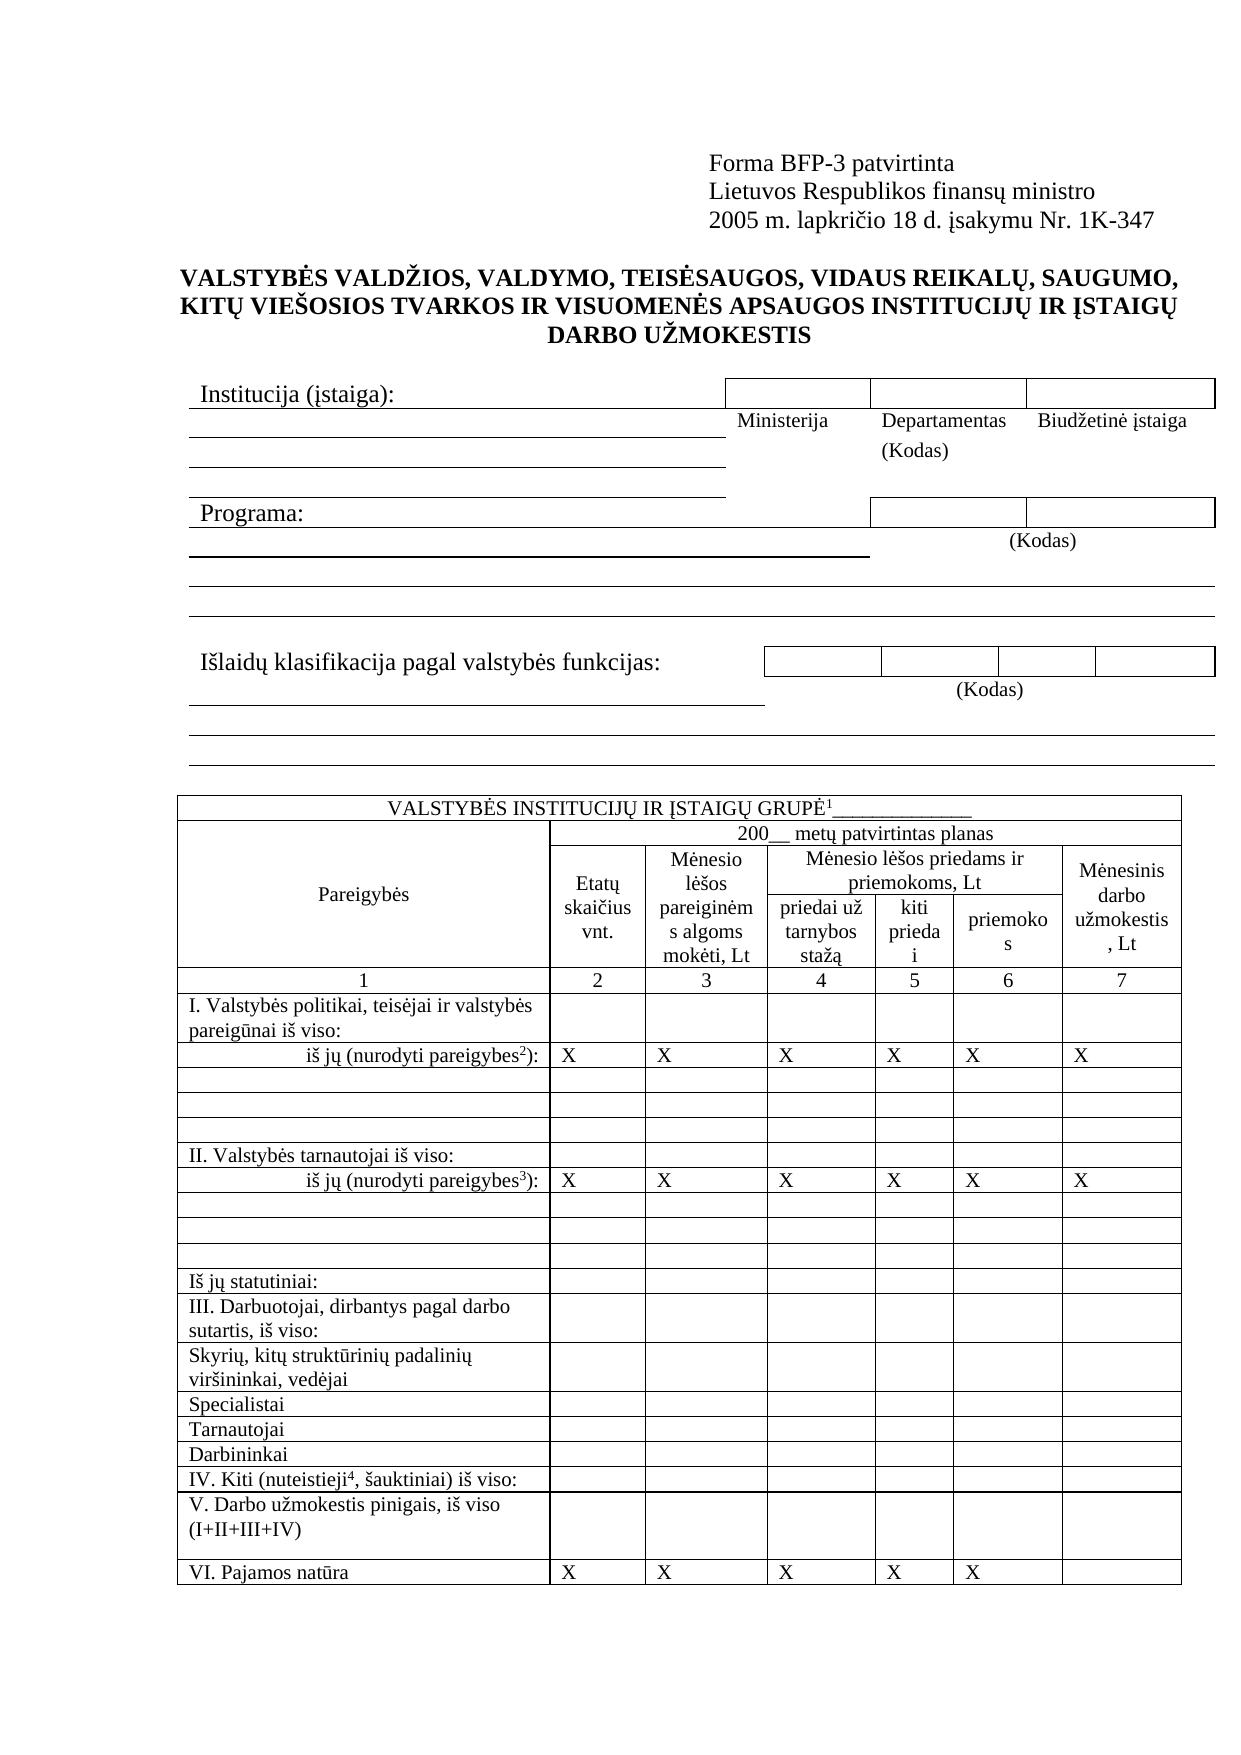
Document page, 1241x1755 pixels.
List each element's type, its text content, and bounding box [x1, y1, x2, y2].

table_cell [1063, 1560, 1181, 1584]
table_cell [551, 1193, 645, 1217]
table_cell [189, 528, 726, 556]
table_cell [768, 1193, 875, 1217]
table_cell X [551, 1043, 645, 1067]
table_cell I. Valstybės politikai, teisėjai ir valstybės pareigūnai iš viso: [178, 994, 549, 1042]
table_cell [726, 558, 870, 586]
table_cell X [876, 1168, 953, 1192]
table_cell [189, 736, 764, 765]
table_cell X [551, 1168, 645, 1192]
table_cell 7 [1063, 968, 1181, 992]
table_cell 2 [551, 968, 645, 992]
table_cell [1063, 1068, 1181, 1092]
table_cell [551, 994, 645, 1042]
table_cell Mėnesio lėšos pareiginėms algoms mokėti, Lt [646, 846, 767, 967]
table_cell [1026, 437, 1215, 467]
table_cell X [768, 1168, 875, 1192]
table_cell [551, 1417, 645, 1441]
table_cell [768, 1294, 875, 1342]
table_cell II. Valstybės tarnautojai iš viso: [178, 1143, 549, 1167]
table_cell X [954, 1043, 1062, 1067]
table_header VALSTYBĖS INSTITUCIJŲ IR ĮSTAIGŲ GRUPĖ1 [178, 796, 1181, 820]
table_cell priemokos [954, 895, 1062, 967]
table_cell [1063, 1467, 1181, 1491]
table_cell [646, 1493, 767, 1559]
table_cell [954, 1294, 1062, 1342]
table_cell [954, 1442, 1062, 1466]
table_cell [551, 1118, 645, 1142]
table_cell X [954, 1560, 1062, 1584]
table_cell [876, 1417, 953, 1441]
table_cell 5 [876, 968, 953, 992]
table_cell iš jų (nurodyti pareigybes3): [178, 1168, 549, 1192]
table_cell X [768, 1043, 875, 1067]
table_cell [646, 1442, 767, 1466]
table_cell [178, 1093, 549, 1117]
table_cell [646, 1093, 767, 1117]
table_header [871, 379, 1026, 407]
table_header [882, 647, 998, 676]
table_cell 4 [768, 968, 875, 992]
table_cell Darbininkai [178, 1442, 549, 1466]
text VALSTYBĖS VALDŽIOS, VALDYMO, TEISĖSAUGOS, VIDAUS REIKALŲ, SAUGUMO, KITŲ VIEŠOSIOS TVARKOS IR VISUOMENĖS APSAUGOS INSTITUCIJŲ IR ĮSTAIGŲ DARBO UŽMOKESTIS [177, 263, 1181, 349]
table_cell [178, 1218, 549, 1242]
table_cell Etatų skaičius vnt. [551, 846, 645, 967]
table_cell [189, 558, 726, 586]
table_cell [178, 1193, 549, 1217]
table_cell [954, 1068, 1062, 1092]
table_cell [876, 1493, 953, 1559]
table_cell 200__ metų patvirtintas planas [551, 821, 1181, 845]
table_cell Departamentas [870, 409, 1026, 437]
table_cell [305, 468, 726, 497]
table_cell 1 [178, 968, 549, 992]
table_cell [1063, 1493, 1181, 1559]
table_cell kiti priedai [876, 895, 953, 967]
table_cell [551, 1068, 645, 1092]
table_cell [551, 1093, 645, 1117]
table_cell priedai už tarnybos stažą [768, 895, 875, 967]
table_cell [876, 1343, 953, 1391]
table_cell [726, 528, 870, 556]
table_cell [726, 587, 870, 616]
table_cell [551, 1343, 645, 1391]
table_cell [870, 556, 1026, 586]
table_cell [646, 1118, 767, 1142]
table_cell [551, 1392, 645, 1416]
table_cell [876, 1269, 953, 1293]
table_cell [646, 1343, 767, 1391]
table_cell [551, 1467, 645, 1491]
table_header [726, 379, 870, 407]
table_cell [189, 587, 726, 616]
table_cell [178, 1068, 549, 1092]
table_cell [768, 1244, 875, 1267]
text 2005 m. lapkričio 18 d. įsakymu Nr. 1K-347 [177, 205, 1181, 234]
table_cell X [1063, 1043, 1181, 1067]
table_cell Skyrių, kitų struktūrinių padalinių viršininkai, vedėjai [178, 1343, 549, 1391]
table_cell [1063, 1392, 1181, 1416]
table_cell [954, 1093, 1062, 1117]
table_cell [954, 1417, 1062, 1441]
table_cell iš jų (nurodyti pareigybes2): [178, 1043, 549, 1067]
table_cell [954, 1392, 1062, 1416]
table_cell [870, 587, 1026, 616]
table_cell [954, 1343, 1062, 1391]
table_cell [1026, 467, 1215, 497]
table_cell X [954, 1168, 1062, 1192]
table_cell [726, 467, 870, 497]
table_cell [954, 994, 1062, 1042]
table_cell [876, 1068, 953, 1092]
table_cell [871, 498, 1026, 527]
table_cell X [551, 1560, 645, 1584]
table_cell X [646, 1043, 767, 1067]
table_cell VI. Pajamos natūra [178, 1560, 549, 1584]
table_cell [1026, 556, 1215, 586]
text Lietuvos Respublikos finansų ministro [177, 176, 1181, 205]
table_cell (Kodas) [870, 528, 1215, 556]
table_cell [765, 736, 1215, 765]
table_cell [178, 1118, 549, 1142]
table_cell [551, 1244, 645, 1267]
table_header Išlaidų klasifikacija pagal valstybės funkcijas: [189, 646, 764, 676]
table_cell X [768, 1560, 875, 1584]
table_cell [870, 467, 1026, 497]
table_cell [646, 1068, 767, 1092]
table_cell [646, 1392, 767, 1416]
table_header [765, 647, 881, 676]
table_cell [954, 1193, 1062, 1217]
table_cell Iš jų statutiniai: [178, 1269, 549, 1293]
table_cell [1026, 587, 1215, 616]
table_cell [646, 1269, 767, 1293]
table_cell [646, 1143, 767, 1167]
table_cell [1063, 1343, 1181, 1391]
table_cell Ministerija [726, 409, 870, 437]
table_cell [646, 994, 767, 1042]
table_cell V. Darbo užmokestis pinigais, iš viso (I+II+III+IV) [178, 1493, 549, 1559]
table_cell [551, 1269, 645, 1293]
table_cell 3 [646, 968, 767, 992]
table_cell [954, 1467, 1062, 1491]
table_cell X [1063, 1168, 1181, 1192]
table_cell X [646, 1168, 767, 1192]
table_cell III. Darbuotojai, dirbantys pagal darbo sutartis, iš viso: [178, 1294, 549, 1342]
table_cell [876, 1467, 953, 1491]
table_cell X [646, 1560, 767, 1584]
table_cell [876, 1093, 953, 1117]
table_cell [189, 409, 726, 437]
table_cell X [876, 1043, 953, 1067]
table_cell [954, 1143, 1062, 1167]
table_cell Programa: [189, 498, 726, 527]
table_cell [768, 1143, 875, 1167]
table_cell [1063, 1442, 1181, 1466]
table_cell [876, 1193, 953, 1217]
table_cell [551, 1493, 645, 1559]
table_cell IV. Kiti (nuteistieji4, šauktiniai) iš viso: [178, 1467, 549, 1491]
table_cell [646, 1467, 767, 1491]
table_cell 6 [954, 968, 1062, 992]
table_cell [765, 705, 1215, 735]
table_cell [1063, 1417, 1181, 1441]
table_cell [876, 1118, 953, 1142]
table_cell [768, 1068, 875, 1092]
table_cell [1027, 498, 1214, 527]
table_cell [768, 1442, 875, 1466]
table_cell [876, 1294, 953, 1342]
table_cell Mėnesinis darbo užmokestis, Lt [1063, 846, 1181, 967]
table_header [1096, 647, 1214, 676]
table_cell [1063, 1193, 1181, 1217]
table_cell [726, 437, 870, 467]
table_cell [1063, 1143, 1181, 1167]
text Forma BFP-3 patvirtinta [177, 148, 1181, 176]
table_cell [1063, 1244, 1181, 1267]
table_cell [1063, 1218, 1181, 1242]
table_cell [1063, 994, 1181, 1042]
table_cell X [876, 1560, 953, 1584]
table_cell [1063, 1093, 1181, 1117]
table_cell [768, 1417, 875, 1441]
table_cell [768, 1218, 875, 1242]
table_cell Specialistai [178, 1392, 549, 1416]
table_cell [178, 1244, 549, 1267]
table_cell [768, 994, 875, 1042]
table_cell [954, 1118, 1062, 1142]
table_cell [768, 1493, 875, 1559]
table_cell [1063, 1294, 1181, 1342]
table_cell [876, 994, 953, 1042]
table_header Institucija (įstaiga): [189, 378, 725, 407]
table_cell [768, 1093, 875, 1117]
table_cell [1063, 1118, 1181, 1142]
table_cell [768, 1118, 875, 1142]
table_cell [954, 1218, 1062, 1242]
table_cell [551, 1143, 645, 1167]
table_cell [646, 1294, 767, 1342]
table_header [999, 647, 1095, 676]
table_cell Tarnautojai [178, 1417, 549, 1441]
table_cell (Kodas) [870, 437, 1026, 467]
table_cell [954, 1244, 1062, 1267]
table_cell [954, 1269, 1062, 1293]
table_cell [876, 1392, 953, 1416]
table_cell Pareigybės [178, 821, 549, 967]
table_cell Biudžetinė įstaiga [1026, 409, 1215, 437]
table_cell [646, 1193, 767, 1217]
table_cell [646, 1417, 767, 1441]
table_cell [551, 1218, 645, 1242]
table_cell [768, 1467, 875, 1491]
table_cell [876, 1442, 953, 1466]
table_cell [189, 676, 764, 705]
table_cell [876, 1143, 953, 1167]
table_cell [189, 468, 305, 497]
table_cell [768, 1343, 875, 1391]
table_cell [189, 438, 726, 467]
table_cell [646, 1244, 767, 1267]
table_cell [646, 1218, 767, 1242]
table_cell [551, 1294, 645, 1342]
table_cell [954, 1493, 1062, 1559]
table_cell [189, 706, 764, 735]
table_cell Mėnesio lėšos priedams ir priemokoms, Lt [768, 846, 1062, 894]
table_cell [768, 1269, 875, 1293]
table_cell (Kodas) [765, 677, 1215, 705]
table_cell [876, 1244, 953, 1267]
table_cell [1063, 1269, 1181, 1293]
table_cell [768, 1392, 875, 1416]
table_header [1027, 379, 1214, 407]
table_cell [876, 1218, 953, 1242]
table_cell [726, 497, 870, 527]
table_cell [551, 1442, 645, 1466]
